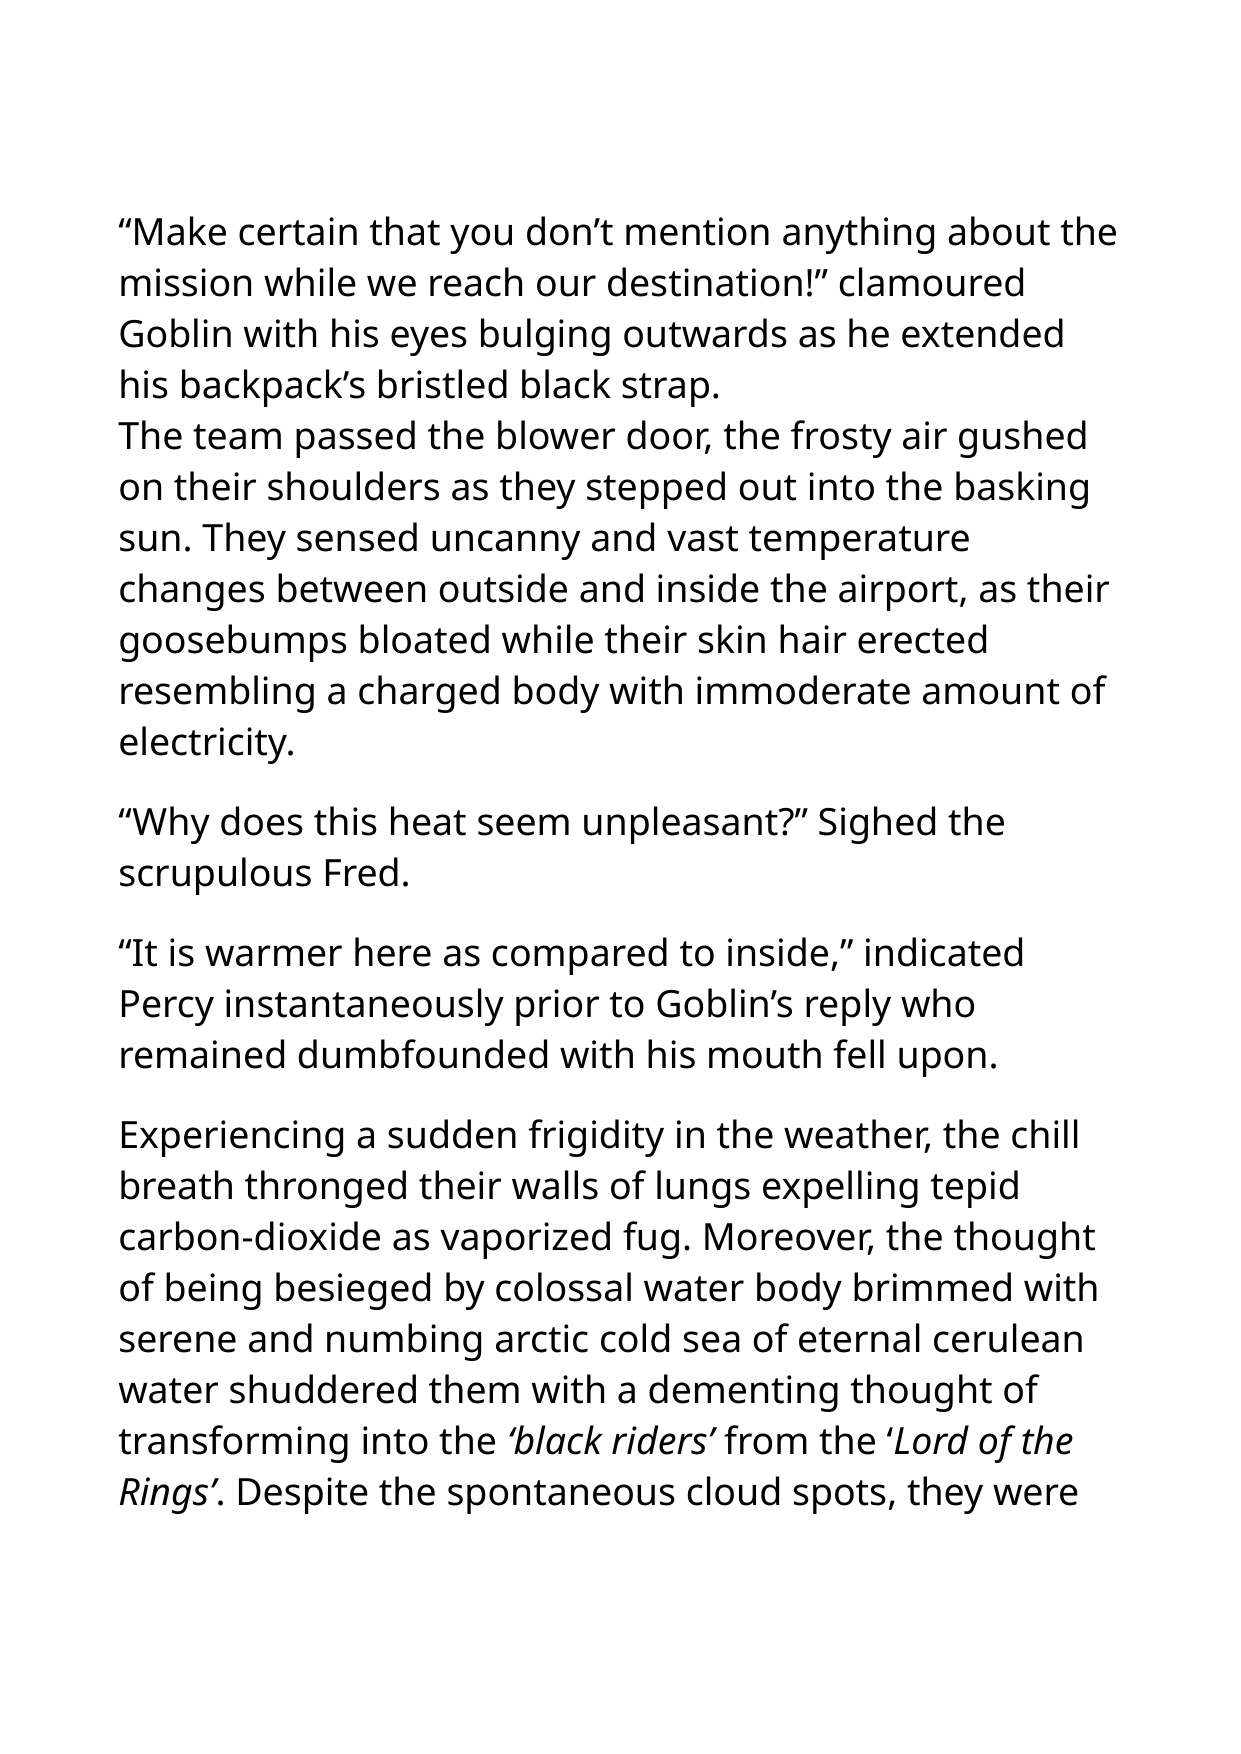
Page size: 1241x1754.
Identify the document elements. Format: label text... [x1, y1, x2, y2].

text The team passed the blower door, the frosty air gushed on their shoulders as they stepped out into the basking sun. They sensed uncanny and vast temperature changes between outside and inside the airport, as their goosebumps bloated while their skin hair erected resembling a charged body with immoderate amount of electricity. [118, 409, 1122, 767]
text Experiencing a sudden frigidity in the weather, the chill breath thronged their walls of lungs expelling tepid carbon-dioxide as vaporized fug. Moreover, the thought of being besieged by colossal water body brimmed with serene and numbing arctic cold sea of eternal cerulean water shuddered them with a dementing thought of transforming into the ‘black riders’ from the ‘Lord of the Rings’. Despite the spontaneous cloud spots, they were [118, 1108, 1122, 1516]
text “It is warmer here as compared to inside,” indicated Percy instantaneously prior to Goblin’s reply who remained dumbfounded with his mouth fell upon. [118, 926, 1122, 1079]
text “Why does this heat seem unpleasant?” Sighed the scrupulous Fred. [118, 795, 1122, 897]
text “Make certain that you don’t mention anything about the mission while we reach our destination!” clamoured Goblin with his eyes bulging outwards as he extended his backpack’s bristled black strap. [118, 205, 1122, 409]
